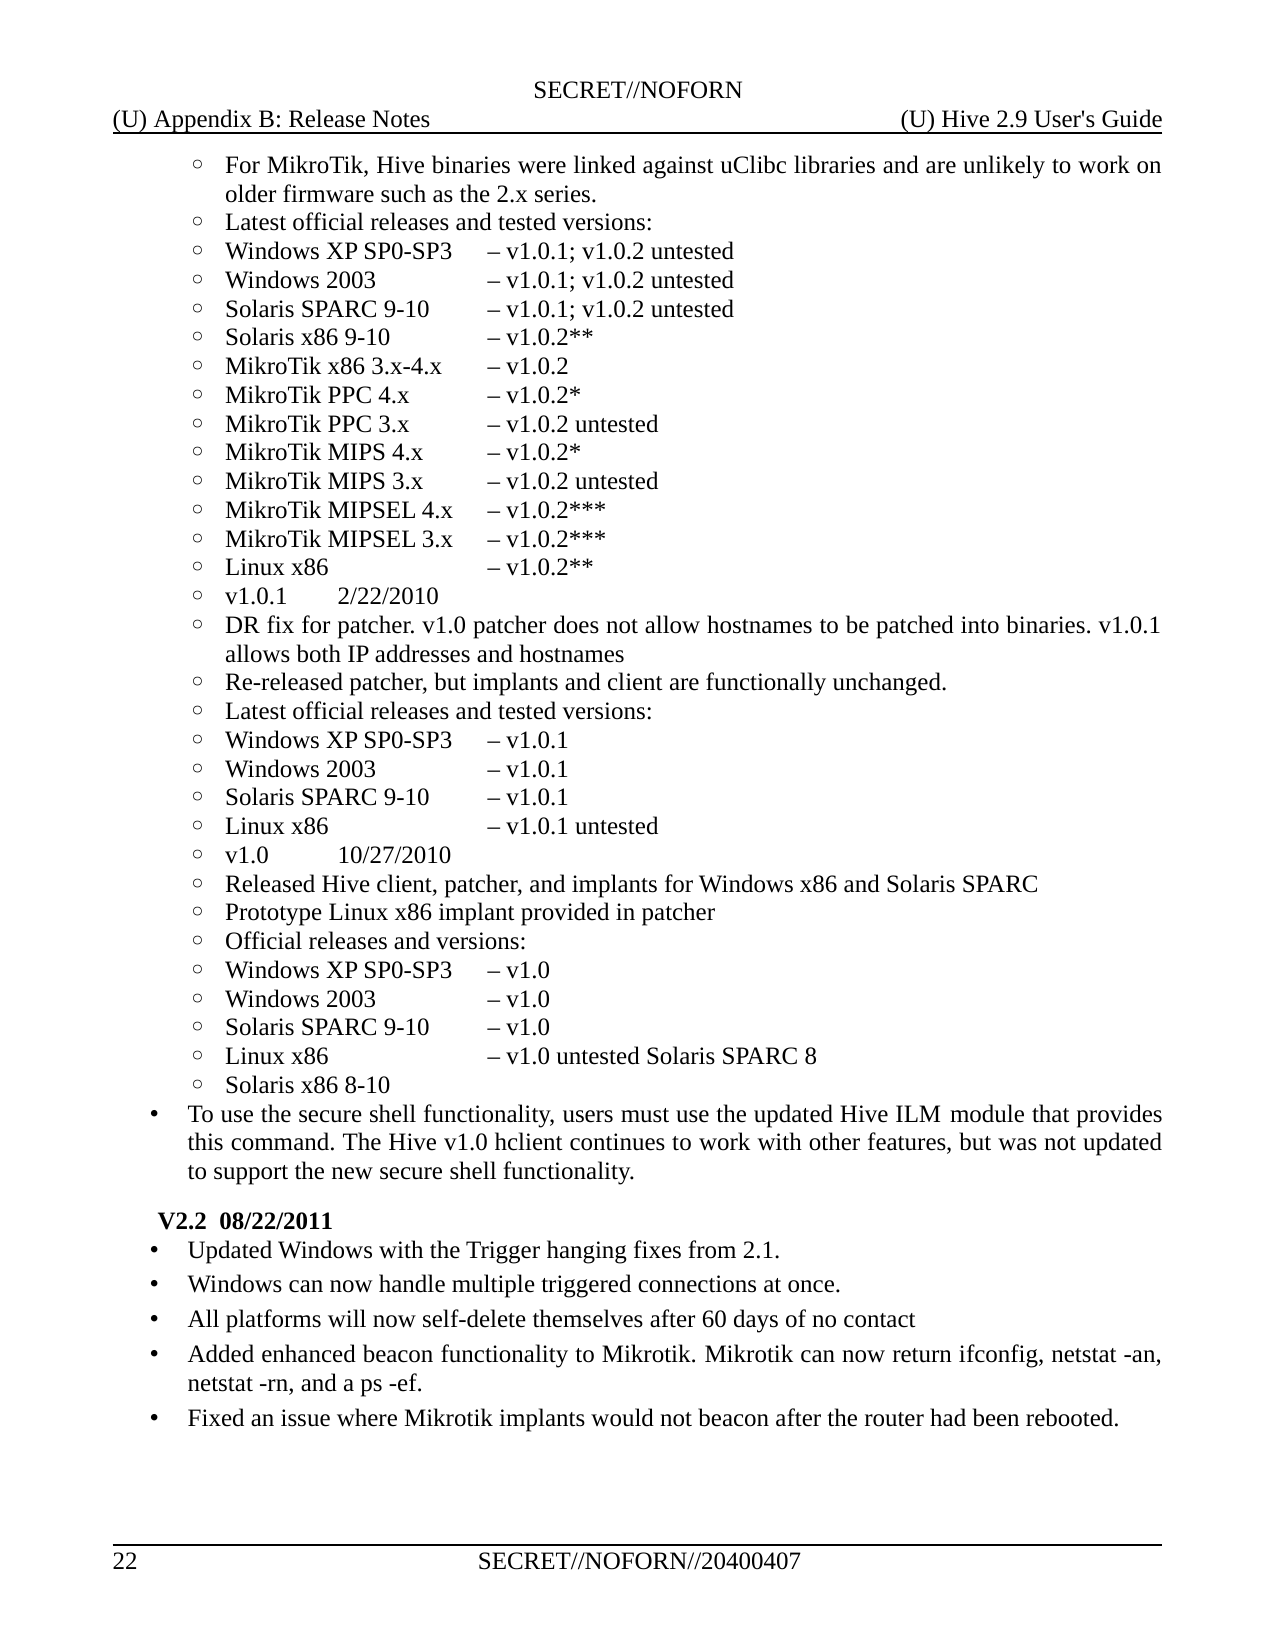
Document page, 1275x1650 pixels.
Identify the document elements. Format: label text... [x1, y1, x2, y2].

list Windows can now handle multiple triggered connections at once. [150, 1269, 1162, 1298]
list Windows XP SP0-SP3 – v1.0 [187, 955, 1162, 984]
list MikroTik x86 3.x-4.x – v1.0.2 [187, 351, 1162, 380]
list MikroTik MIPS 3.x – v1.0.2 untested [187, 466, 1162, 495]
list For MikroTik, Hive binaries were linked against uClibc libraries and are unlikely to work on older firmware such as the 2.x series. [187, 150, 1162, 207]
list Solaris x86 9-10 – v1.0.2** [187, 322, 1162, 351]
list Windows XP SP0-SP3 – v1.0.1 [187, 725, 1162, 754]
list MikroTik PPC 3.x – v1.0.2 untested [187, 409, 1162, 437]
list Solaris x86 8-10 [187, 1070, 1162, 1099]
list Updated Windows with the Trigger hanging fixes from 2.1. [150, 1235, 1162, 1263]
list All platforms will now self-delete themselves after 60 days of no contact [150, 1304, 1162, 1333]
list Prototype Linux x86 implant provided in patcher [187, 897, 1162, 926]
list Latest official releases and tested versions: [187, 207, 1162, 236]
list Released Hive client, patcher, and implants for Windows x86 and Solaris SPARC [187, 869, 1162, 897]
list Windows 2003 – v1.0.1 [187, 754, 1162, 782]
list Linux x86 – v1.0 untested Solaris SPARC 8 [187, 1041, 1162, 1070]
list To use the secure shell functionality, users must use the updated Hive ILM module that provides this command. The Hive v1.0 hclient continues to work with other features, but was not updated to support the new secure shell functionality. [150, 1099, 1162, 1185]
list Latest official releases and tested versions: [187, 696, 1162, 725]
list DR fix for patcher. v1.0 patcher does not allow hostnames to be patched into binaries. v1.0.1 allows both IP addresses and hostnames [187, 610, 1162, 667]
list Solaris SPARC 9-10 – v1.0 [187, 1012, 1162, 1041]
list Solaris SPARC 9-10 – v1.0.1; v1.0.2 untested [187, 294, 1162, 322]
list Windows 2003 – v1.0 [187, 984, 1162, 1012]
list Linux x86 – v1.0.2** [187, 552, 1162, 581]
subtitle V2.2 08/22/2011 [157, 1206, 1162, 1235]
list MikroTik PPC 4.x – v1.0.2* [187, 380, 1162, 409]
list Official releases and versions: [187, 926, 1162, 955]
list Re-released patcher, but implants and client are functionally unchanged. [187, 667, 1162, 696]
list MikroTik MIPSEL 4.x – v1.0.2*** [187, 495, 1162, 524]
list v1.0 10/27/2010 [187, 840, 1162, 869]
list v1.0.1 2/22/2010 [187, 581, 1162, 610]
list Solaris SPARC 9-10 – v1.0.1 [187, 782, 1162, 811]
list Linux x86 – v1.0.1 untested [187, 811, 1162, 840]
list Windows 2003 – v1.0.1; v1.0.2 untested [187, 265, 1162, 294]
list MikroTik MIPS 4.x – v1.0.2* [187, 437, 1162, 466]
list Fixed an issue where Mikrotik implants would not beacon after the router had been rebooted. [150, 1403, 1162, 1431]
list Windows XP SP0-SP3 – v1.0.1; v1.0.2 untested [187, 236, 1162, 265]
list MikroTik MIPSEL 3.x – v1.0.2*** [187, 524, 1162, 552]
list Added enhanced beacon functionality to Mikrotik. Mikrotik can now return ifconfig, netstat -an, netstat -rn, and a ps -ef. [150, 1339, 1162, 1397]
